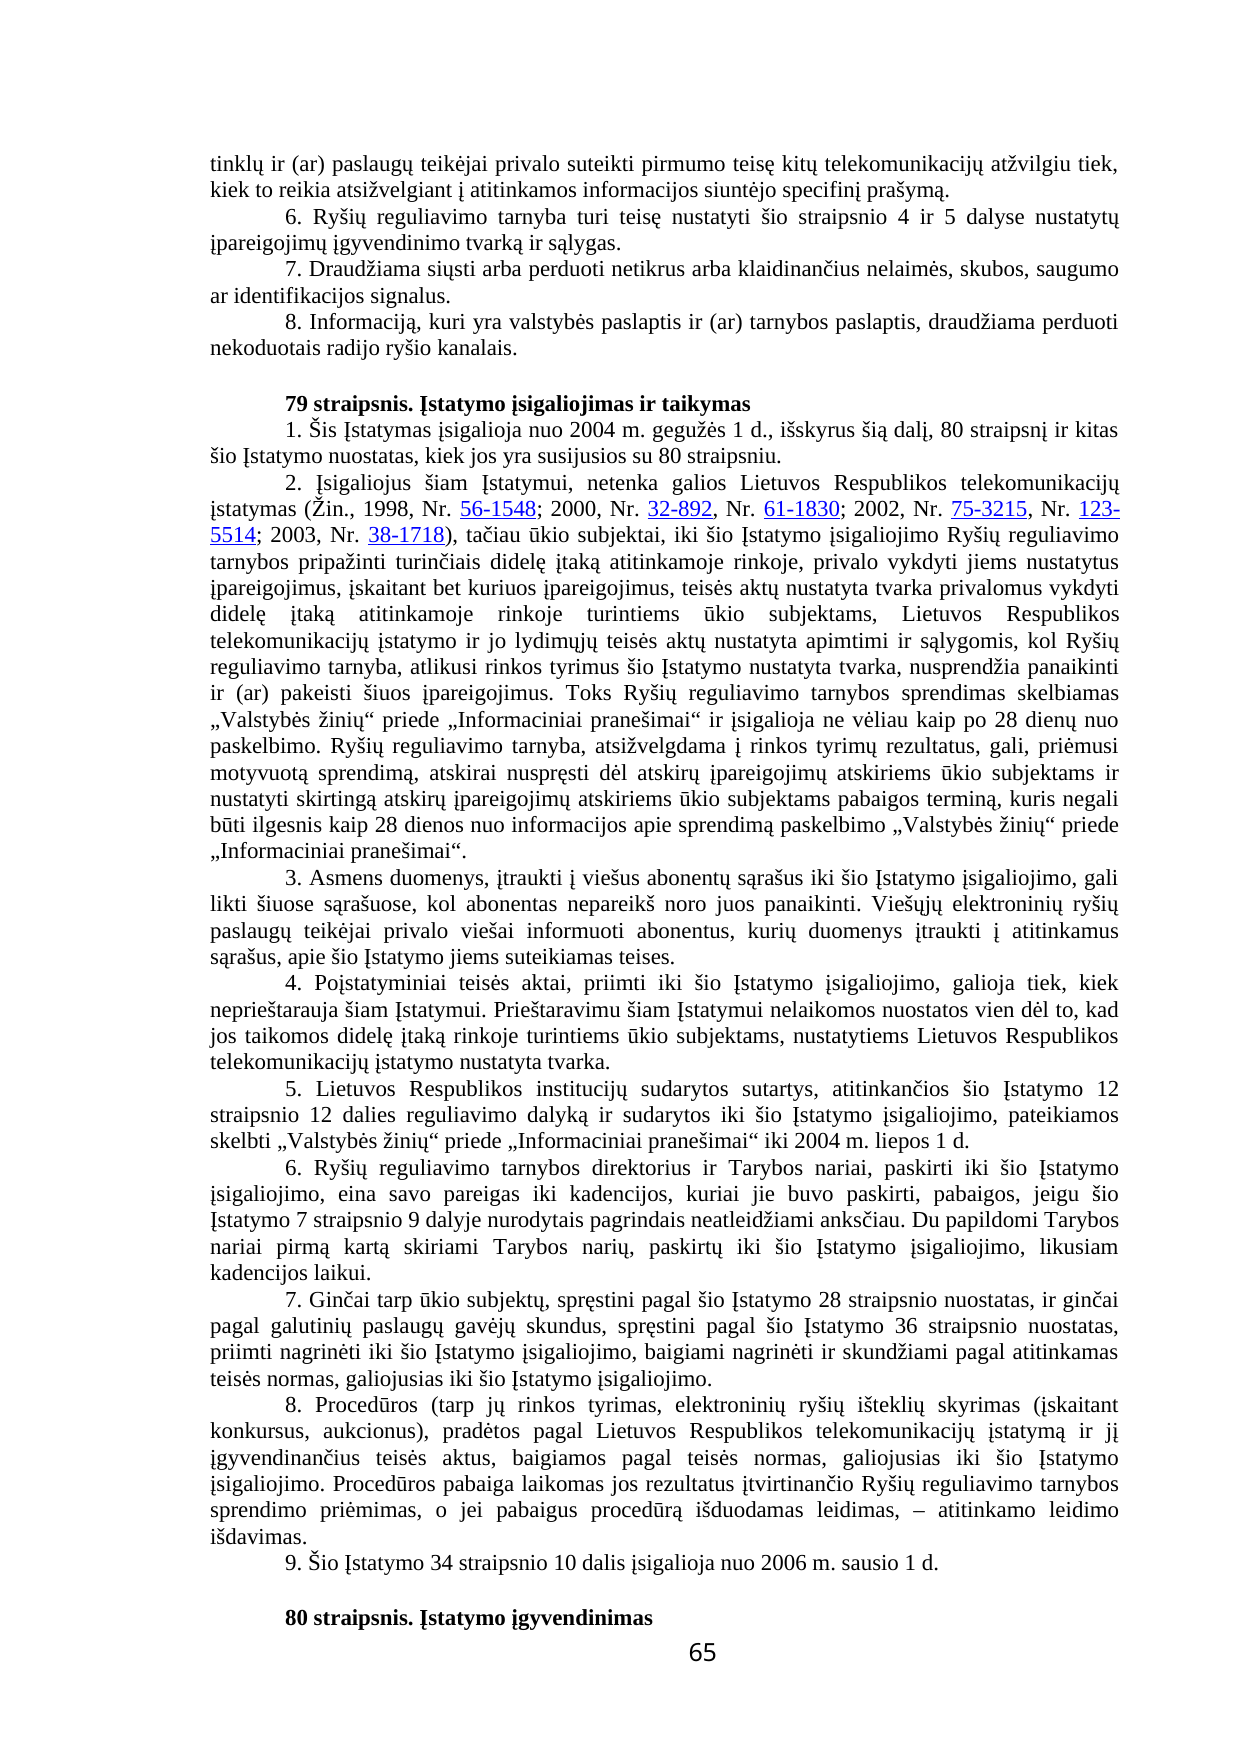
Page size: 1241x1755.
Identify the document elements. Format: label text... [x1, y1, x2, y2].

text 7. Ginčai tarp ūkio subjektų, spręstini pagal šio Įstatymo 28 straipsnio nuostatas, ir ginčai pagal galutinių paslaugų gavėjų skundus, spręstini pagal šio Įstatymo 36 straipsnio nuostatas, priimti nagrinėti iki šio Įstatymo įsigaliojimo, baigiami nagrinėti ir skundžiami pagal atitinkamas teisės normas, galiojusias iki šio Įstatymo įsigaliojimo. [210, 1286, 1120, 1391]
text 1. Šis Įstatymas įsigalioja nuo 2004 m. gegužės 1 d., išskyrus šią dalį, 80 straipsnį ir kitas šio Įstatymo nuostatas, kiek jos yra susijusios su 80 straipsniu. [210, 416, 1120, 469]
text 2. Įsigaliojus šiam Įstatymui, netenka galios Lietuvos Respublikos telekomunikacijų įstatymas (Žin., 1998, Nr. 56-1548; 2000, Nr. 32-892, Nr. 61-1830; 2002, Nr. 75-3215, Nr. 123-5514; 2003, Nr. 38-1718), tačiau ūkio subjektai, iki šio Įstatymo įsigaliojimo Ryšių reguliavimo tarnybos pripažinti turinčiais didelę įtaką atitinkamoje rinkoje, privalo vykdyti jiems nustatytus įpareigojimus, įskaitant bet kuriuos įpareigojimus, teisės aktų nustatyta tvarka privalomus vykdyti didelę įtaką atitinkamoje rinkoje turintiems ūkio subjektams, Lietuvos Respublikos telekomunikacijų įstatymo ir jo lydimųjų teisės aktų nustatyta apimtimi ir sąlygomis, kol Ryšių reguliavimo tarnyba, atlikusi rinkos tyrimus šio Įstatymo nustatyta tvarka, nusprendžia panaikinti ir (ar) pakeisti šiuos įpareigojimus. Toks Ryšių reguliavimo tarnybos sprendimas skelbiamas „Valstybės žinių“ priede „Informaciniai pranešimai“ ir įsigalioja ne vėliau kaip po 28 dienų nuo paskelbimo. Ryšių reguliavimo tarnyba, atsižvelgdama į rinkos tyrimų rezultatus, gali, priėmusi motyvuotą sprendimą, atskirai nuspręsti dėl atskirų įpareigojimų atskiriems ūkio subjektams ir nustatyti skirtingą atskirų įpareigojimų atskiriems ūkio subjektams pabaigos terminą, kuris negali būti ilgesnis kaip 28 dienos nuo informacijos apie sprendimą paskelbimo „Valstybės žinių“ priede „Informaciniai pranešimai“. [210, 469, 1120, 864]
text 3. Asmens duomenys, įtraukti į viešus abonentų sąrašus iki šio Įstatymo įsigaliojimo, gali likti šiuose sąrašuose, kol abonentas nepareikš noro juos panaikinti. Viešųjų elektroninių ryšių paslaugų teikėjai privalo viešai informuoti abonentus, kurių duomenys įtraukti į atitinkamus sąrašus, apie šio Įstatymo jiems suteikiamas teises. [210, 864, 1120, 969]
text 6. Ryšių reguliavimo tarnybos direktorius ir Tarybos nariai, paskirti iki šio Įstatymo įsigaliojimo, eina savo pareigas iki kadencijos, kuriai jie buvo paskirti, pabaigos, jeigu šio Įstatymo 7 straipsnio 9 dalyje nurodytais pagrindais neatleidžiami anksčiau. Du papildomi Tarybos nariai pirmą kartą skiriami Tarybos narių, paskirtų iki šio Įstatymo įsigaliojimo, likusiam kadencijos laikui. [210, 1154, 1120, 1286]
text 5. Lietuvos Respublikos institucijų sudarytos sutartys, atitinkančios šio Įstatymo 12 straipsnio 12 dalies reguliavimo dalyką ir sudarytos iki šio Įstatymo įsigaliojimo, pateikiamos skelbti „Valstybės žinių“ priede „Informaciniai pranešimai“ iki 2004 m. liepos 1 d. [210, 1075, 1120, 1154]
text 80 straipsnis. Įstatymo įgyvendinimas [210, 1604, 1120, 1631]
text 79 straipsnis. Įstatymo įsigaliojimas ir taikymas [210, 389, 1120, 416]
text 4. Poįstatyminiai teisės aktai, priimti iki šio Įstatymo įsigaliojimo, galioja tiek, kiek neprieštarauja šiam Įstatymui. Prieštaravimu šiam Įstatymui nelaikomos nuostatos vien dėl to, kad jos taikomos didelę įtaką rinkoje turintiems ūkio subjektams, nustatytiems Lietuvos Respublikos telekomunikacijų įstatymo nustatyta tvarka. [210, 969, 1120, 1075]
text tinklų ir (ar) paslaugų teikėjai privalo suteikti pirmumo teisę kitų telekomunikacijų atžvilgiu tiek, kiek to reikia atsižvelgiant į atitinkamos informacijos siuntėjo specifinį prašymą. [210, 150, 1120, 203]
text 8. Procedūros (tarp jų rinkos tyrimas, elektroninių ryšių išteklių skyrimas (įskaitant konkursus, aukcionus), pradėtos pagal Lietuvos Respublikos telekomunikacijų įstatymą ir jį įgyvendinančius teisės aktus, baigiamos pagal teisės normas, galiojusias iki šio Įstatymo įsigaliojimo. Procedūros pabaiga laikomas jos rezultatus įtvirtinančio Ryšių reguliavimo tarnybos sprendimo priėmimas, o jei pabaigus procedūrą išduodamas leidimas, – atitinkamo leidimo išdavimas. [210, 1391, 1120, 1549]
text 6. Ryšių reguliavimo tarnyba turi teisę nustatyti šio straipsnio 4 ir 5 dalyse nustatytų įpareigojimų įgyvendinimo tvarką ir sąlygas. [210, 203, 1120, 255]
text 9. Šio Įstatymo 34 straipsnio 10 dalis įsigalioja nuo 2006 m. sausio 1 d. [210, 1549, 1120, 1576]
text 8. Informaciją, kuri yra valstybės paslaptis ir (ar) tarnybos paslaptis, draudžiama perduoti nekoduotais radijo ryšio kanalais. [210, 308, 1120, 361]
text 7. Draudžiama siųsti arba perduoti netikrus arba klaidinančius nelaimės, skubos, saugumo ar identifikacijos signalus. [210, 255, 1120, 308]
